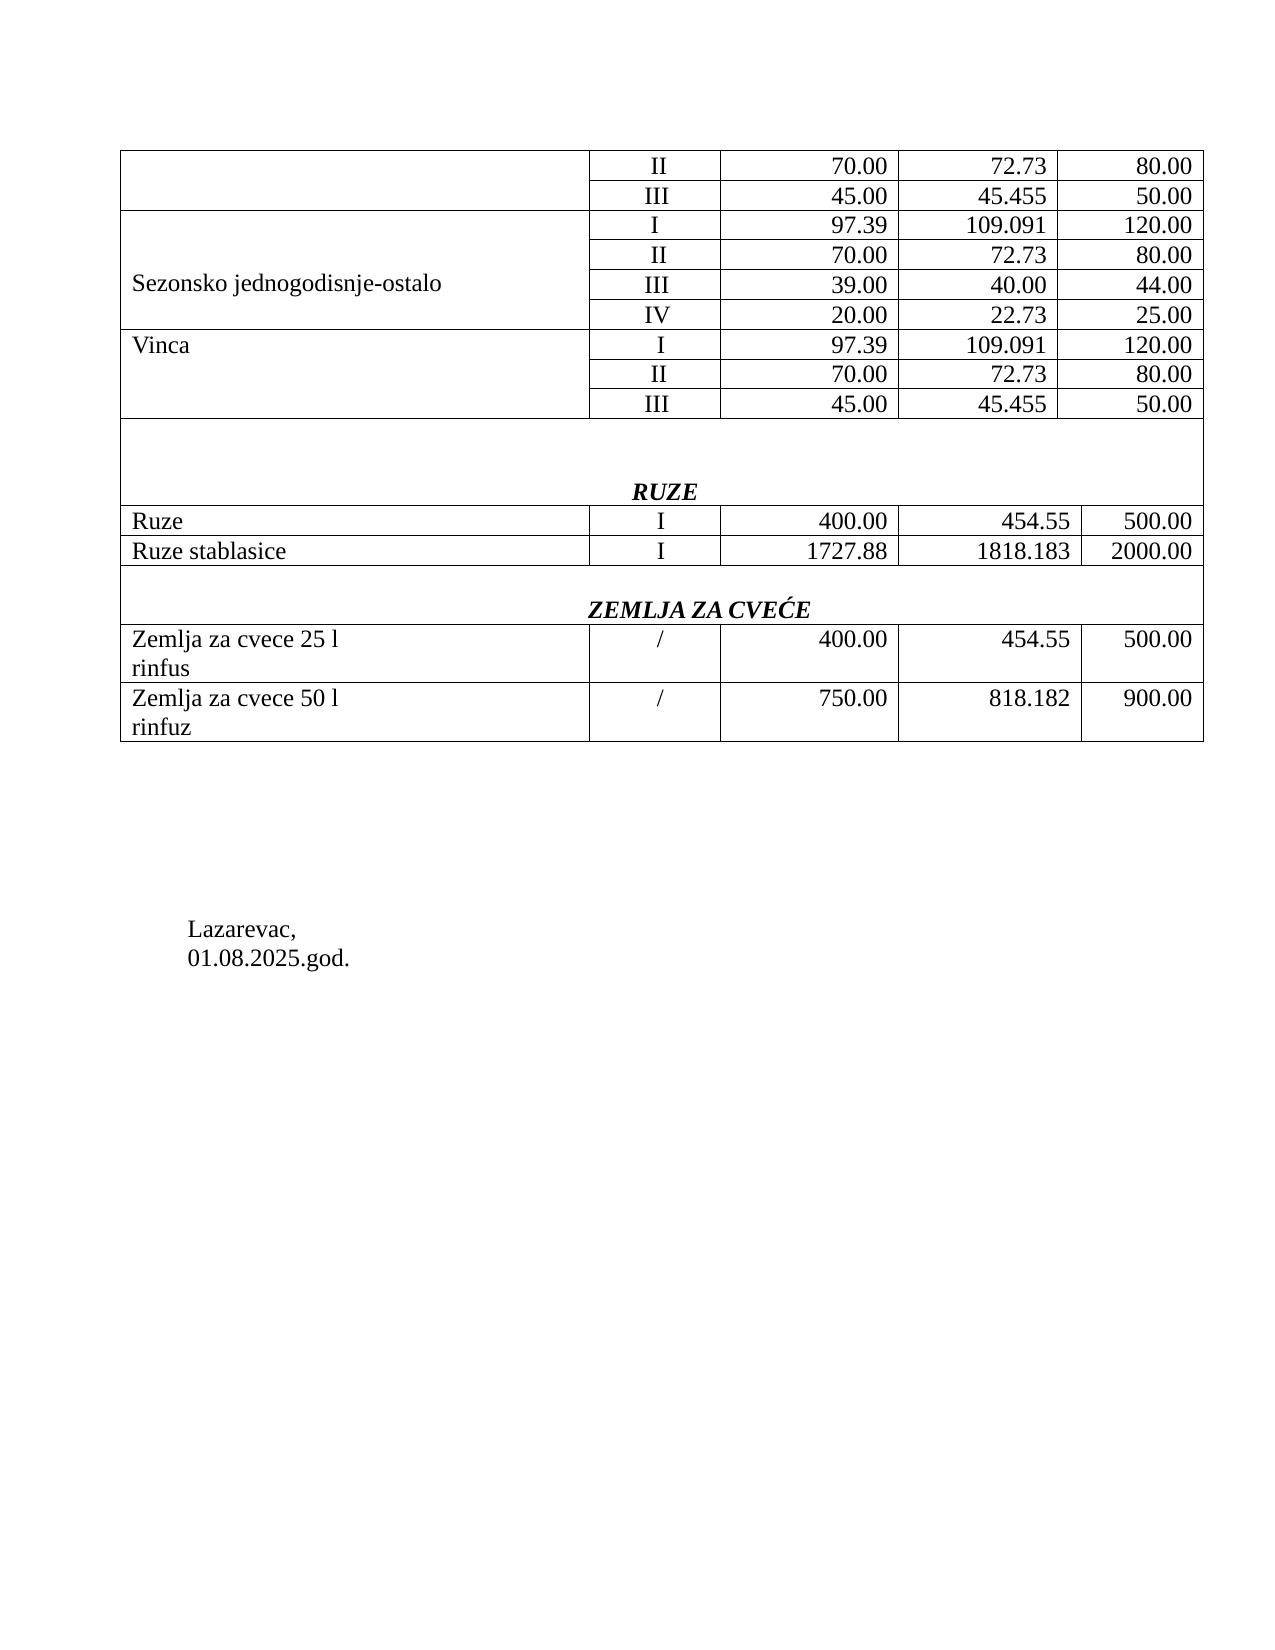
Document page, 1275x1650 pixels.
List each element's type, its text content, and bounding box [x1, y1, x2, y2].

table_cell 70.00 [721, 240, 898, 269]
text Lazarevac, [187, 914, 1162, 943]
table_cell 45.455 [899, 181, 1057, 209]
table_cell 50.00 [1058, 181, 1203, 209]
table_cell 120.00 [1058, 211, 1203, 239]
table_cell 45.455 [899, 389, 1057, 418]
table_cell 44.00 [1058, 270, 1203, 299]
table_cell II [590, 240, 720, 269]
table_cell / [590, 625, 720, 682]
table_cell 70.00 [721, 360, 898, 388]
table_cell 2000.00 [1082, 536, 1203, 565]
table_cell 97.39 [721, 211, 898, 239]
table_cell 25.00 [1058, 300, 1203, 329]
table_cell 500.00 [1082, 625, 1203, 682]
table_cell 454.55 [899, 625, 1081, 682]
table_cell 400.00 [721, 625, 898, 682]
table_cell 80.00 [1058, 151, 1203, 180]
table_cell 45.00 [721, 181, 898, 209]
table_cell 80.00 [1058, 360, 1203, 388]
table_cell 72.73 [899, 360, 1057, 388]
table_cell Zemlja za cvece 50 l rinfuz [121, 683, 589, 741]
table_cell Vinca [121, 330, 589, 418]
table_cell 454.55 [899, 506, 1081, 535]
table_cell 109.091 [899, 211, 1057, 239]
table_cell II [590, 360, 720, 388]
table_cell 39.00 [721, 270, 898, 299]
table_cell 400.00 [721, 506, 898, 535]
table_cell / [590, 683, 720, 741]
table_cell 45.00 [721, 389, 898, 418]
table_cell 97.39 [721, 330, 898, 358]
table_cell I [590, 211, 720, 239]
text 01.08.2025.god. [187, 943, 1162, 972]
table_cell 120.00 [1058, 330, 1203, 358]
table_cell 109.091 [899, 330, 1057, 358]
table_cell III [590, 181, 720, 209]
table_cell 50.00 [1058, 389, 1203, 418]
table_cell [121, 151, 589, 209]
table_cell III [590, 270, 720, 299]
table_cell 1818.183 [899, 536, 1081, 565]
table_cell 500.00 [1082, 506, 1203, 535]
table_cell 818.182 [899, 683, 1081, 741]
table_cell II [590, 151, 720, 180]
table_cell 70.00 [721, 151, 898, 180]
table_cell III [590, 389, 720, 418]
table_cell 750.00 [721, 683, 898, 741]
table_cell ZEMLJA ZA CVEĆE [121, 566, 1203, 623]
table_cell 72.73 [899, 151, 1057, 180]
table_cell 1727.88 [721, 536, 898, 565]
table_cell 20.00 [721, 300, 898, 329]
table_cell RUZE [121, 419, 1203, 505]
table_cell Ruze [121, 506, 589, 535]
table_cell I [590, 330, 720, 358]
table_cell 900.00 [1082, 683, 1203, 741]
table_cell Sezonsko jednogodisnje-ostalo [121, 211, 589, 329]
table_cell 80.00 [1058, 240, 1203, 269]
table_cell IV [590, 300, 720, 329]
table_cell 72.73 [899, 240, 1057, 269]
table_cell Zemlja za cvece 25 l rinfus [121, 625, 589, 682]
table_cell I [590, 506, 720, 535]
table_cell 22.73 [899, 300, 1057, 329]
table_cell I [590, 536, 720, 565]
table_cell Ruze stablasice [121, 536, 589, 565]
table_cell 40.00 [899, 270, 1057, 299]
